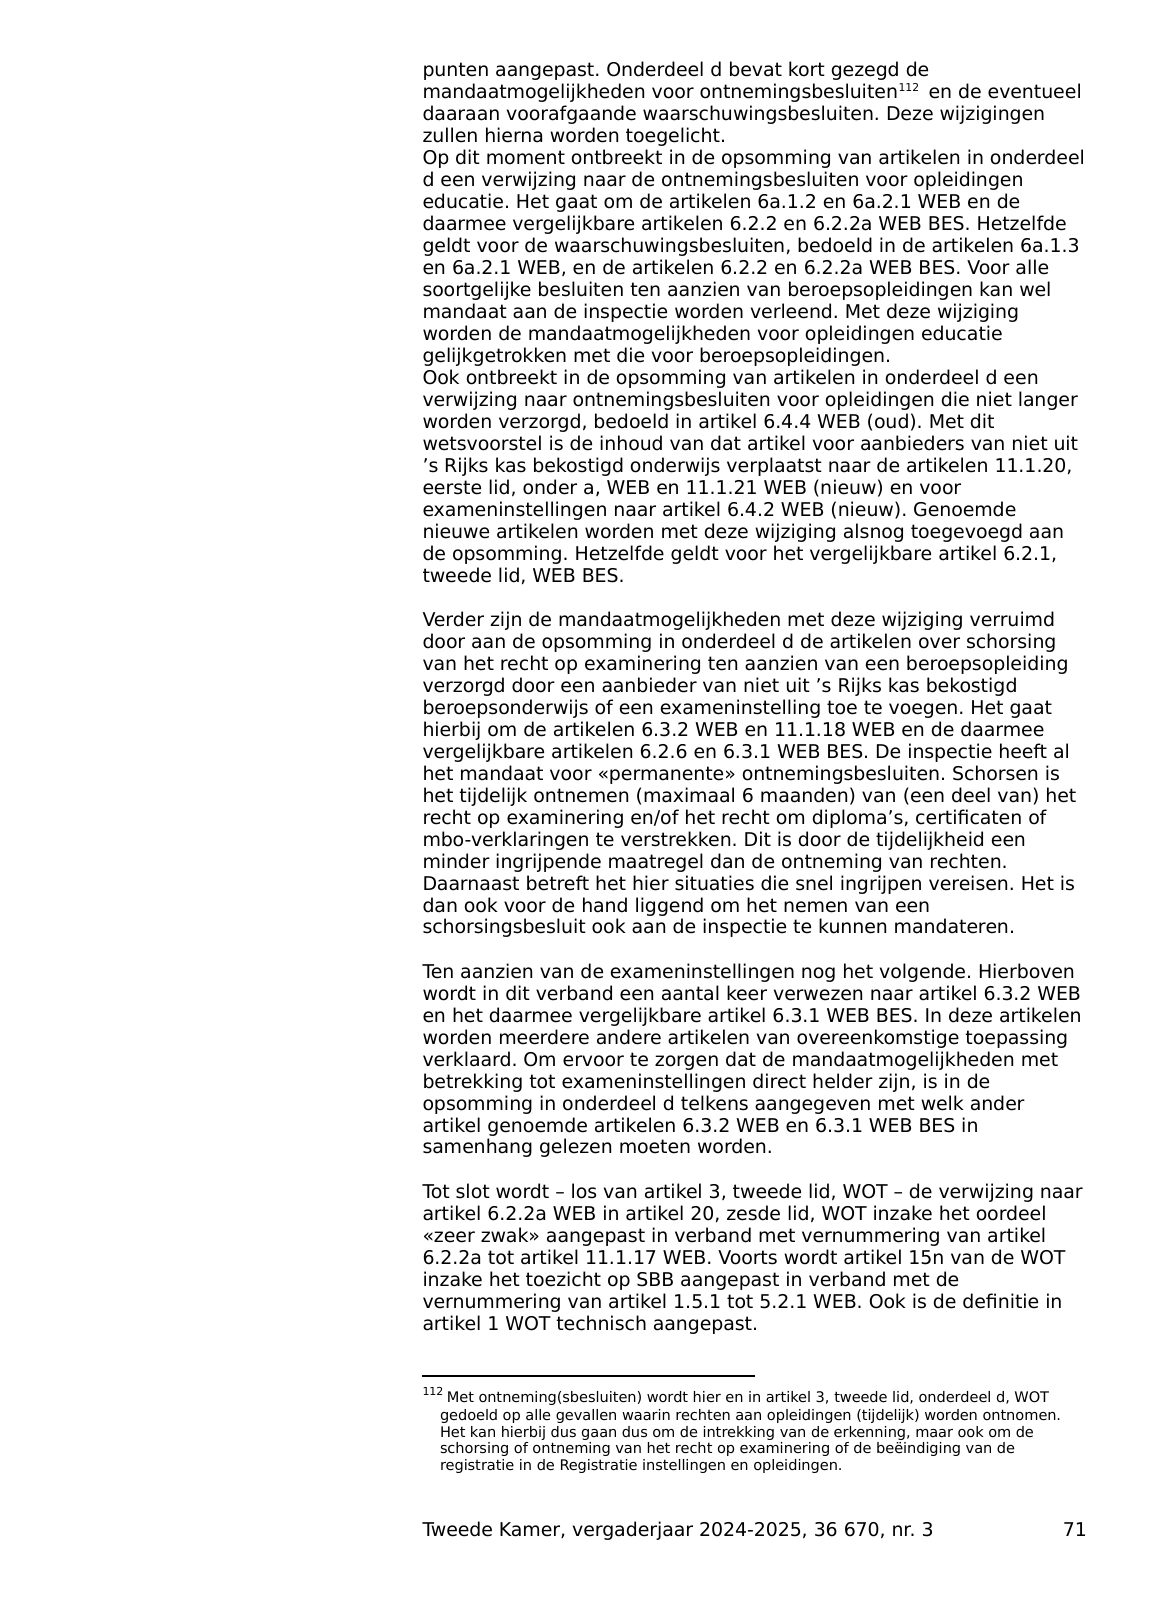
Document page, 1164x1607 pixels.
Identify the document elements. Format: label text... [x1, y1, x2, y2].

text Tot slot wordt – los van artikel 3, tweede lid, WOT – de verwijzing naar artikel 6.2.2a WEB in artikel 20, zesde lid, WOT inzake het oordeel «zeer zwak» aangepast in verband met vernummering van artikel 6.2.2a tot artikel 11.1.17 WEB. Voorts wordt artikel 15n van de WOT inzake het toezicht op SBB aangepast in verband met de vernummering van artikel 1.5.1 tot 5.2.1 WEB. Ook is de definitie in artikel 1 WOT technisch aangepast. [422, 1181, 1087, 1334]
text Verder zijn de mandaatmogelijkheden met deze wijziging verruimd door aan de opsomming in onderdeel d de artikelen over schorsing van het recht op examinering ten aanzien van een beroepsopleiding verzorgd door een aanbieder van niet uit ’s Rijks kas bekostigd beroepsonderwijs of een exameninstelling toe te voegen. Het gaat hierbij om de artikelen 6.3.2 WEB en 11.1.18 WEB en de daarmee vergelijkbare artikelen 6.2.6 en 6.3.1 WEB BES. De inspectie heeft al het mandaat voor «permanente» ontnemingsbesluiten. Schorsen is het tijdelijk ontnemen (maximaal 6 maanden) van (een deel van) het recht op examinering en/of het recht om diploma’s, certificaten of mbo-verklaringen te verstrekken. Dit is door de tijdelijkheid een minder ingrijpende maatregel dan de ontneming van rechten. Daarnaast betreft het hier situaties die snel ingrijpen vereisen. Het is dan ook voor de hand liggend om het nemen van een schorsingsbesluit ook aan de inspectie te kunnen mandateren. [422, 609, 1087, 938]
text punten aangepast. Onderdeel d bevat kort gezegd de mandaatmogelijkheden voor ontnemingsbesluiten en de eventueel daaraan voorafgaande waarschuwingsbesluiten. Deze wijzigingen zullen hierna worden toegelicht. [422, 59, 1087, 147]
text Ook ontbreekt in de opsomming van artikelen in onderdeel d een verwijzing naar ontnemingsbesluiten voor opleidingen die niet langer worden verzorgd, bedoeld in artikel 6.4.4 WEB (oud). Met dit wetsvoorstel is de inhoud van dat artikel voor aanbieders van niet uit ’s Rijks kas bekostigd onderwijs verplaatst naar de artikelen 11.1.20, eerste lid, onder a, WEB en 11.1.21 WEB (nieuw) en voor exameninstellingen naar artikel 6.4.2 WEB (nieuw). Genoemde nieuwe artikelen worden met deze wijziging alsnog toegevoegd aan de opsomming. Hetzelfde geldt voor het vergelijkbare artikel 6.2.1, tweede lid, WEB BES. [422, 367, 1087, 587]
text Met ontneming(sbesluiten) wordt hier en in artikel 3, tweede lid, onderdeel d, WOT gedoeld op alle gevallen waarin rechten aan opleidingen (tijdelijk) worden ontnomen. Het kan hierbij dus gaan dus om de intrekking van de erkenning, maar ook om de schorsing of ontneming van het recht op examinering of de beëindiging van de registratie in de Registratie instellingen en opleidingen. [422, 1385, 1087, 1474]
text Ten aanzien van de exameninstellingen nog het volgende. Hierboven wordt in dit verband een aantal keer verwezen naar artikel 6.3.2 WEB en het daarmee vergelijkbare artikel 6.3.1 WEB BES. In deze artikelen worden meerdere andere artikelen van overeenkomstige toepassing verklaard. Om ervoor te zorgen dat de mandaatmogelijkheden met betrekking tot exameninstellingen direct helder zijn, is in de opsomming in onderdeel d telkens aangegeven met welk ander artikel genoemde artikelen 6.3.2 WEB en 6.3.1 WEB BES in samenhang gelezen moeten worden. [422, 961, 1087, 1158]
text Op dit moment ontbreekt in de opsomming van artikelen in onderdeel d een verwijzing naar de ontnemingsbesluiten voor opleidingen educatie. Het gaat om de artikelen 6a.1.2 en 6a.2.1 WEB en de daarmee vergelijkbare artikelen 6.2.2 en 6.2.2a WEB BES. Hetzelfde geldt voor de waarschuwingsbesluiten, bedoeld in de artikelen 6a.1.3 en 6a.2.1 WEB, en de artikelen 6.2.2 en 6.2.2a WEB BES. Voor alle soortgelijke besluiten ten aanzien van beroepsopleidingen kan wel mandaat aan de inspectie worden verleend. Met deze wijziging worden de mandaatmogelijkheden voor opleidingen educatie gelijkgetrokken met die voor beroepsopleidingen. [422, 147, 1087, 367]
